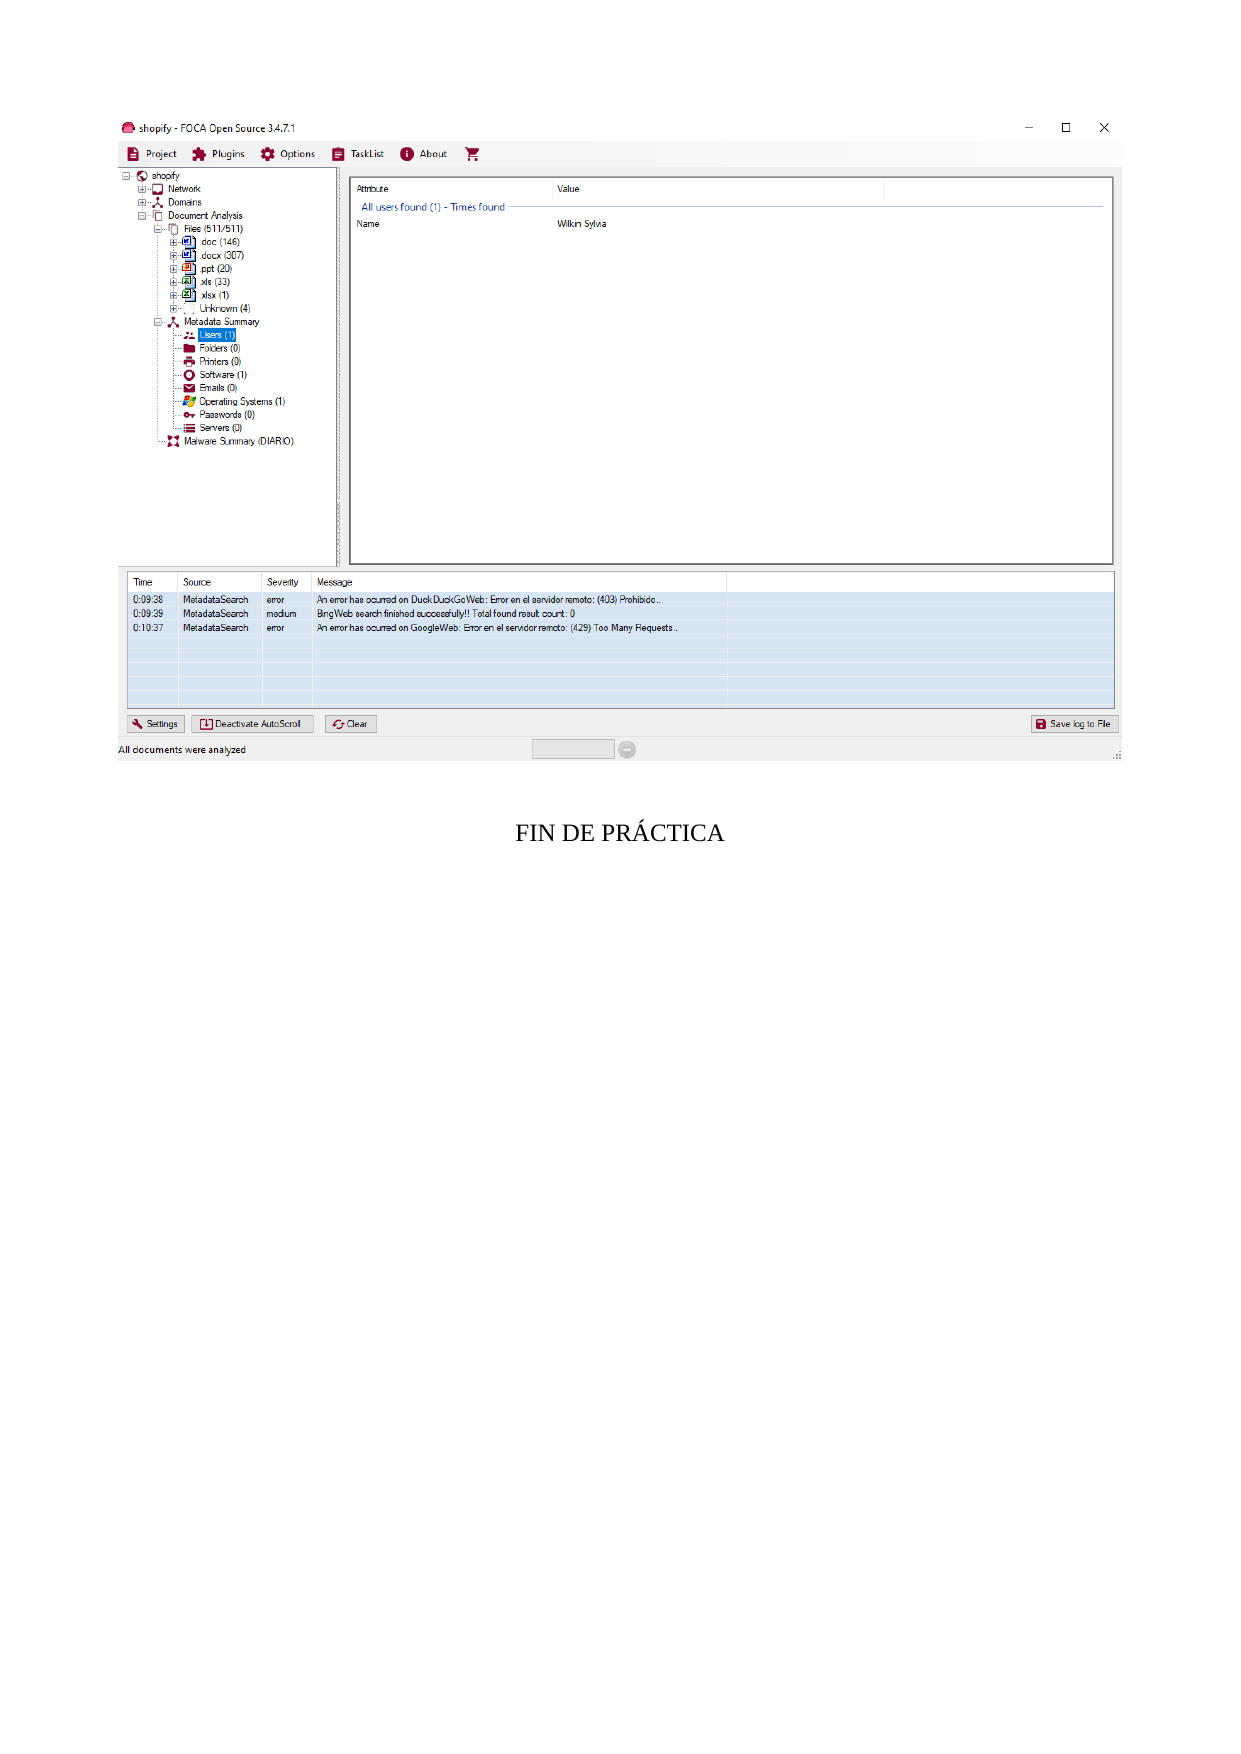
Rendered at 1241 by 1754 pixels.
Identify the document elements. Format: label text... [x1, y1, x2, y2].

picture [118, 118, 1123, 761]
text FIN DE PRÁCTICA [118, 818, 1122, 847]
